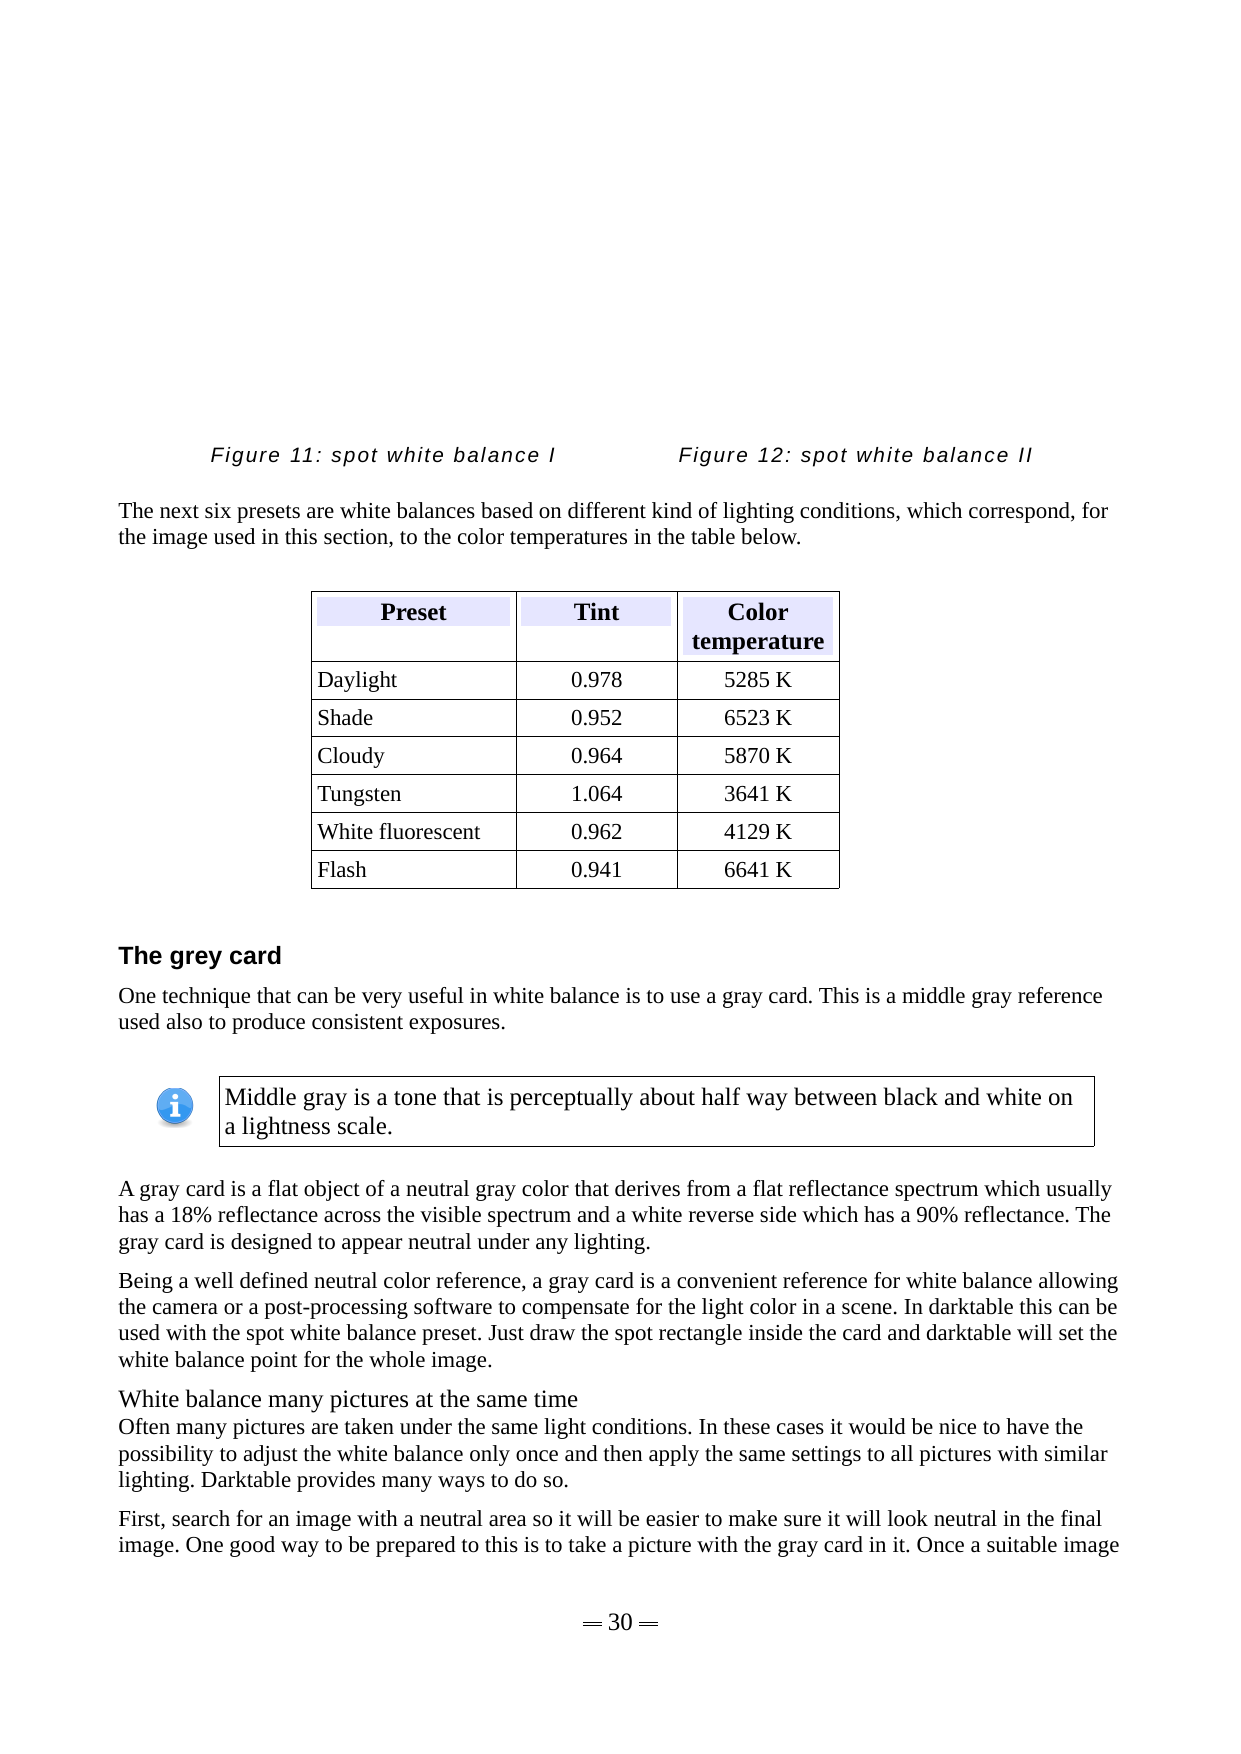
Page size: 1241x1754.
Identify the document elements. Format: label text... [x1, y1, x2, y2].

text Being a well defined neutral color reference, a gray card is a convenient reference for white balance allowing the camera or a post-processing software to compensate for the light color in a scene. In darktable this can be used with the spot white balance preset. Just draw the spot rectangle inside the card and darktable will set the white balance point for the whole image. [118, 1267, 1122, 1372]
text Figure 11: spot white balance I [177, 130, 590, 467]
table_cell 5285 K [678, 662, 839, 698]
text One technique that can be very useful in white balance is to use a gray card. This is a middle gray reference used also to produce consistent exposures. [118, 982, 1122, 1034]
table_header Middle gray is a tone that is perceptually about half way between black and white on a lightness scale. [220, 1077, 1094, 1146]
text Figure 12: spot white balance II [650, 130, 1063, 467]
table_cell 6523 K [678, 700, 839, 736]
table_header [149, 1076, 219, 1146]
table_cell 6641 K [678, 851, 839, 888]
text Often many pictures are taken under the same light conditions. In these cases it would be nice to have the possibility to adjust the white balance only once and then apply the same settings to all pictures with similar lighting. Darktable provides many ways to do so. [118, 1413, 1122, 1492]
table_cell Shade [312, 700, 516, 736]
table_cell 1.064 [517, 775, 677, 812]
table_cell 0.941 [517, 851, 677, 888]
table_cell Daylight [312, 662, 516, 698]
table_cell 0.978 [517, 662, 677, 698]
table_header Preset [312, 592, 516, 661]
table_cell 0.952 [517, 700, 677, 736]
text White balance many pictures at the same time [118, 1384, 1122, 1413]
table_cell 3641 K [678, 775, 839, 812]
table_cell 5870 K [678, 737, 839, 774]
table_header Tint [517, 592, 677, 661]
table_cell 4129 K [678, 813, 839, 850]
picture [154, 1088, 195, 1128]
table_header Color temperature [678, 592, 839, 661]
table_cell 0.962 [517, 813, 677, 850]
table_cell Cloudy [312, 737, 516, 774]
subtitle The grey card [118, 941, 1122, 970]
text The next six presets are white balances based on different kind of lighting conditions, which correspond, for the image used in this section, to the color temperatures in the table below. [118, 118, 1122, 549]
text First, search for an image with a neutral area so it will be easier to make sure it will look neutral in the final image. One good way to be prepared to this is to take a picture with the gray card in it. Once a suitable image [118, 1505, 1122, 1558]
table_cell 0.964 [517, 737, 677, 774]
table_cell Flash [312, 851, 516, 888]
table_cell White fluorescent [312, 813, 516, 850]
table_cell Tungsten [312, 775, 516, 812]
text A gray card is a flat object of a neutral gray color that derives from a flat reflectance spectrum which usually has a 18% reflectance across the visible spectrum and a white reverse side which has a 90% reflectance. The gray card is designed to appear neutral under any lighting. [118, 1175, 1122, 1254]
